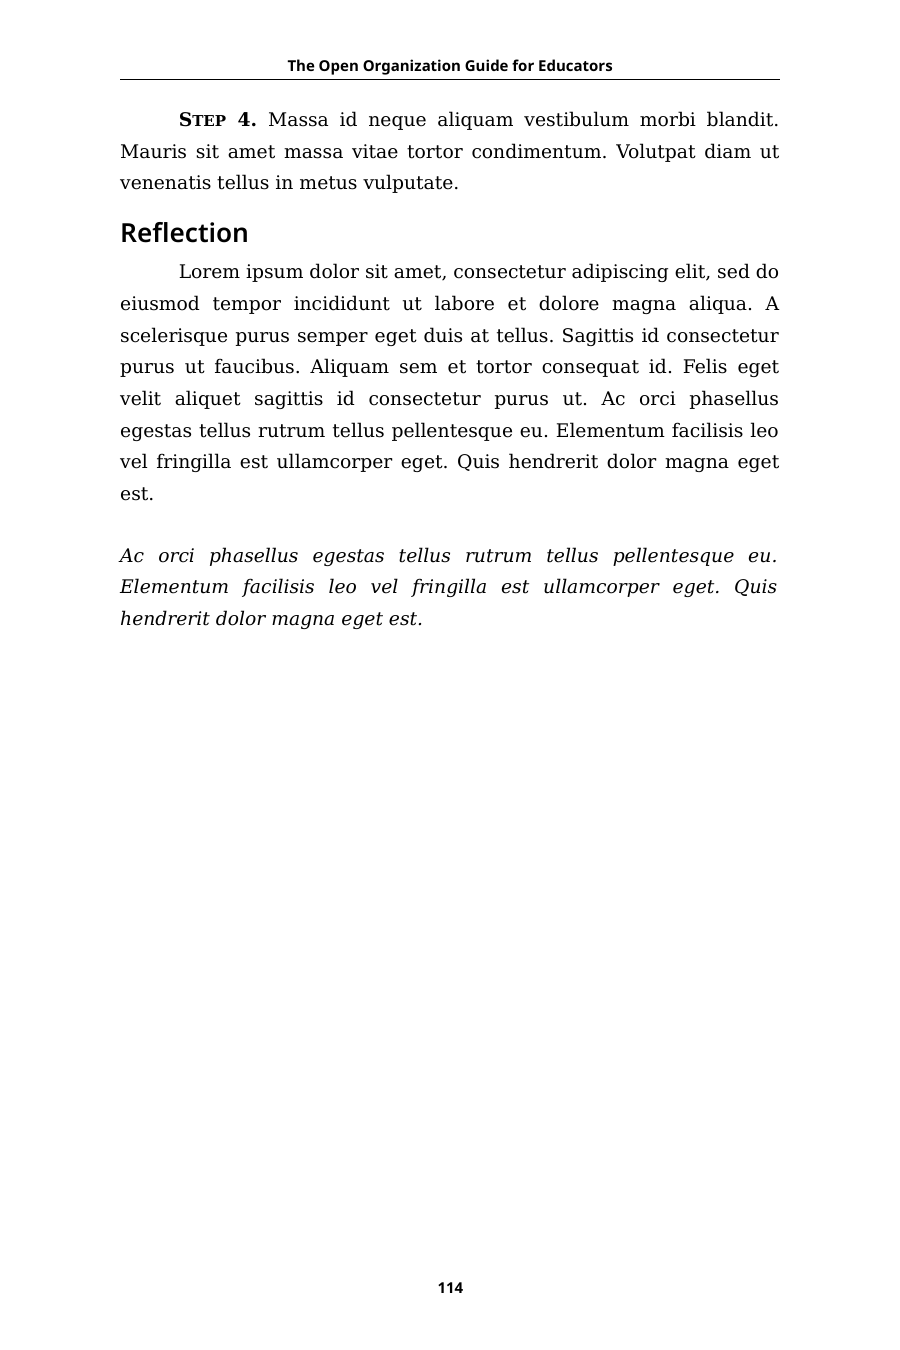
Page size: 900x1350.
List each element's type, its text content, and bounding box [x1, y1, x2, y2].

text Ac orci phasellus egestas tellus rutrum tellus pellentesque eu. Elementum facilisis leo vel fringilla est ullamcorper eget. Quis hendrerit dolor magna eget est. [120, 545, 780, 630]
subtitle Reflection [120, 218, 780, 249]
text Lorem ipsum dolor sit amet, consectetur adipiscing elit, sed do eiusmod tempor incididunt ut labore et dolore magna aliqua. A scelerisque purus semper eget duis at tellus. Sagittis id consectetur purus ut faucibus. Aliquam sem et tortor consequat id. Felis eget velit aliquet sagittis id consectetur purus ut. Ac orci phasellus egestas tellus rutrum tellus pellentesque eu. Elementum facilisis leo vel fringilla est ullamcorper eget. Quis hendrerit dolor magna eget est. [120, 261, 780, 505]
text Step 4. Massa id neque aliquam vestibulum morbi blandit. Mauris sit amet massa vitae tortor condimentum. Volutpat diam ut venenatis tellus in metus vulputate. [120, 109, 780, 194]
